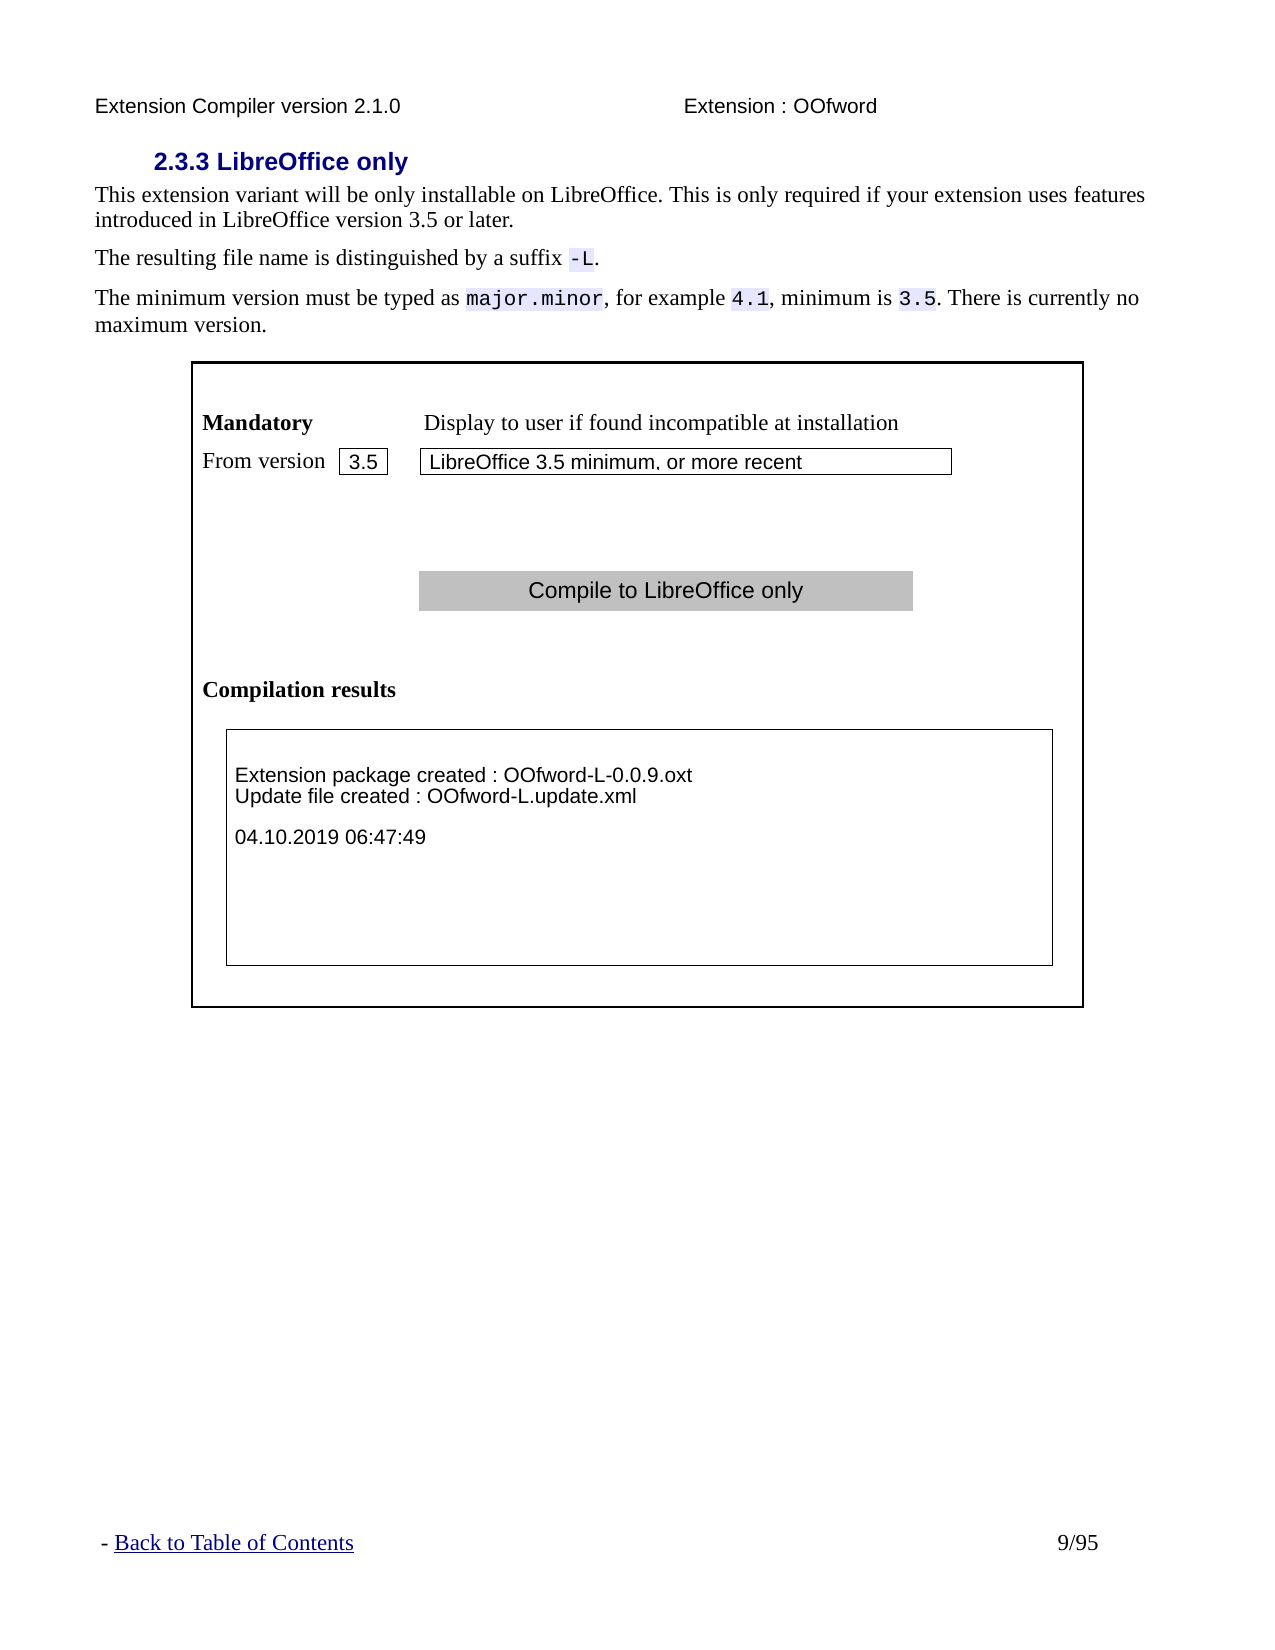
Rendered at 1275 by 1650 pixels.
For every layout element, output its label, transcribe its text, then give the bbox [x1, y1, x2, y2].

subtitle LibreOffice only [153, 147, 1181, 176]
text Mandatory Display to user if found incompatible at installation [202, 410, 1073, 436]
text The resulting file name is distinguished by a suffix -L. [94, 245, 1181, 272]
text [952, 448, 1073, 474]
text The minimum version must be typed as major.minor, for example 4.1, minimum is 3.5. There is currently no maximum version. [94, 284, 1181, 337]
text This extension variant will be only installable on LibreOffice. This is only required if your extension uses features introduced in LibreOffice version 3.5 or later. [94, 181, 1181, 232]
text [388, 448, 420, 474]
text Compilation results [202, 676, 1073, 702]
text From version [202, 448, 339, 474]
